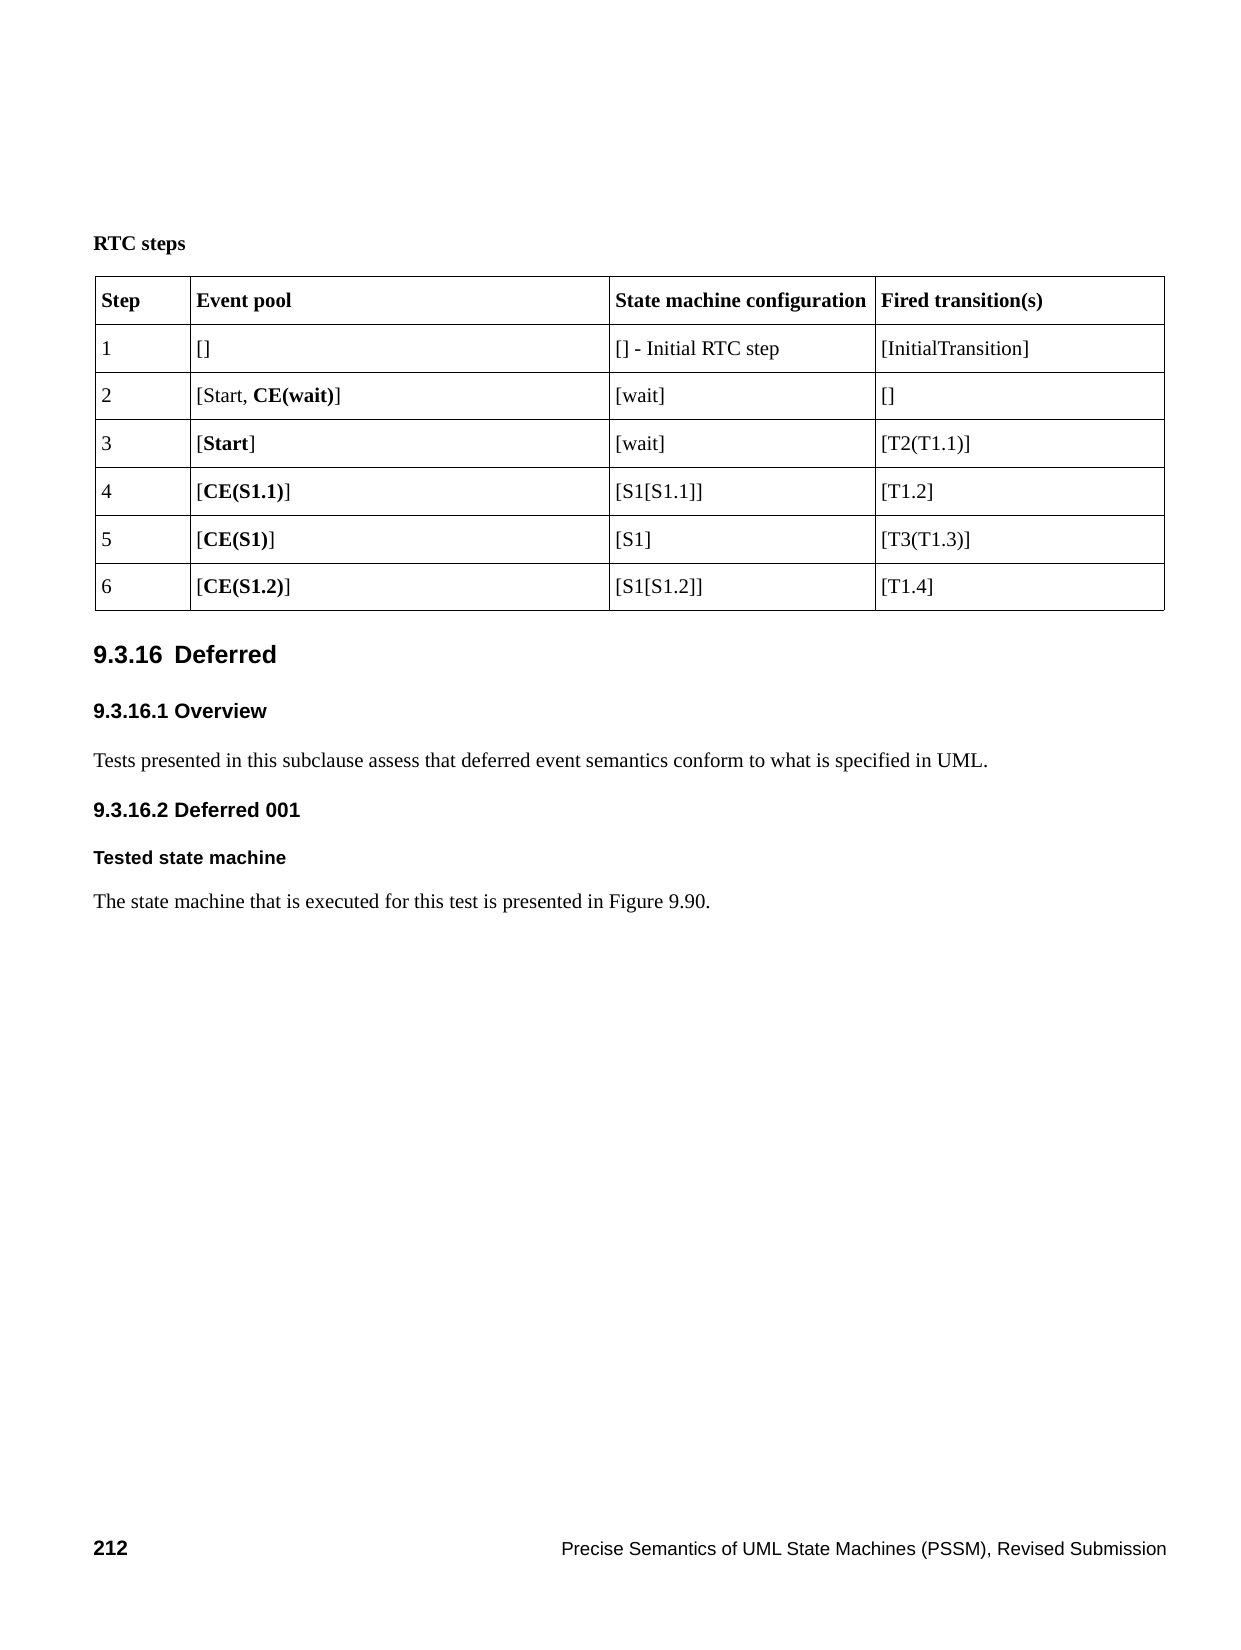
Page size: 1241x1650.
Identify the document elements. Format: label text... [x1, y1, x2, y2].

subtitle Overview [93, 698, 1164, 723]
table_cell [T1.2] [876, 468, 1164, 515]
text The state machine that is executed for this test is presented in Figure 9.90. [93, 889, 1164, 913]
table_cell [T3(T1.3)] [876, 516, 1164, 562]
subtitle Deferred [93, 639, 1164, 668]
table_cell [T2(T1.1)] [876, 420, 1164, 467]
table_cell [CE(S1.1)] [191, 468, 609, 515]
table_cell 3 [96, 420, 190, 467]
text Tests presented in this subclause assess that deferred event semantics conform to what is specified in UML. [93, 748, 1164, 772]
table_cell [S1[S1.2]] [610, 564, 875, 610]
table_cell 4 [96, 468, 190, 515]
table_cell [Start, CE(wait)] [191, 373, 609, 419]
table_cell 1 [96, 325, 190, 372]
table_header Fired transition(s) [876, 277, 1164, 324]
table_header State machine configuration [610, 277, 875, 324]
table_cell [] [191, 325, 609, 372]
table_cell [CE(S1.2)] [191, 564, 609, 610]
table_cell [Start] [191, 420, 609, 467]
subtitle Tested state machine [93, 847, 1164, 868]
table_cell [wait] [610, 420, 875, 467]
table_cell [InitialTransition] [876, 325, 1164, 372]
table_cell 5 [96, 516, 190, 562]
table_header Step [96, 277, 190, 324]
table_cell 2 [96, 373, 190, 419]
table_cell 6 [96, 564, 190, 610]
text RTC steps [93, 231, 1164, 255]
table_cell [CE(S1)] [191, 516, 609, 562]
table_cell [T1.4] [876, 564, 1164, 610]
table_cell [wait] [610, 373, 875, 419]
table_header Event pool [191, 277, 609, 324]
table_cell [] [876, 373, 1164, 419]
subtitle Deferred 001 [93, 797, 1164, 822]
table_cell [] - Initial RTC step [610, 325, 875, 372]
table_cell [S1[S1.1]] [610, 468, 875, 515]
table_cell [S1] [610, 516, 875, 562]
